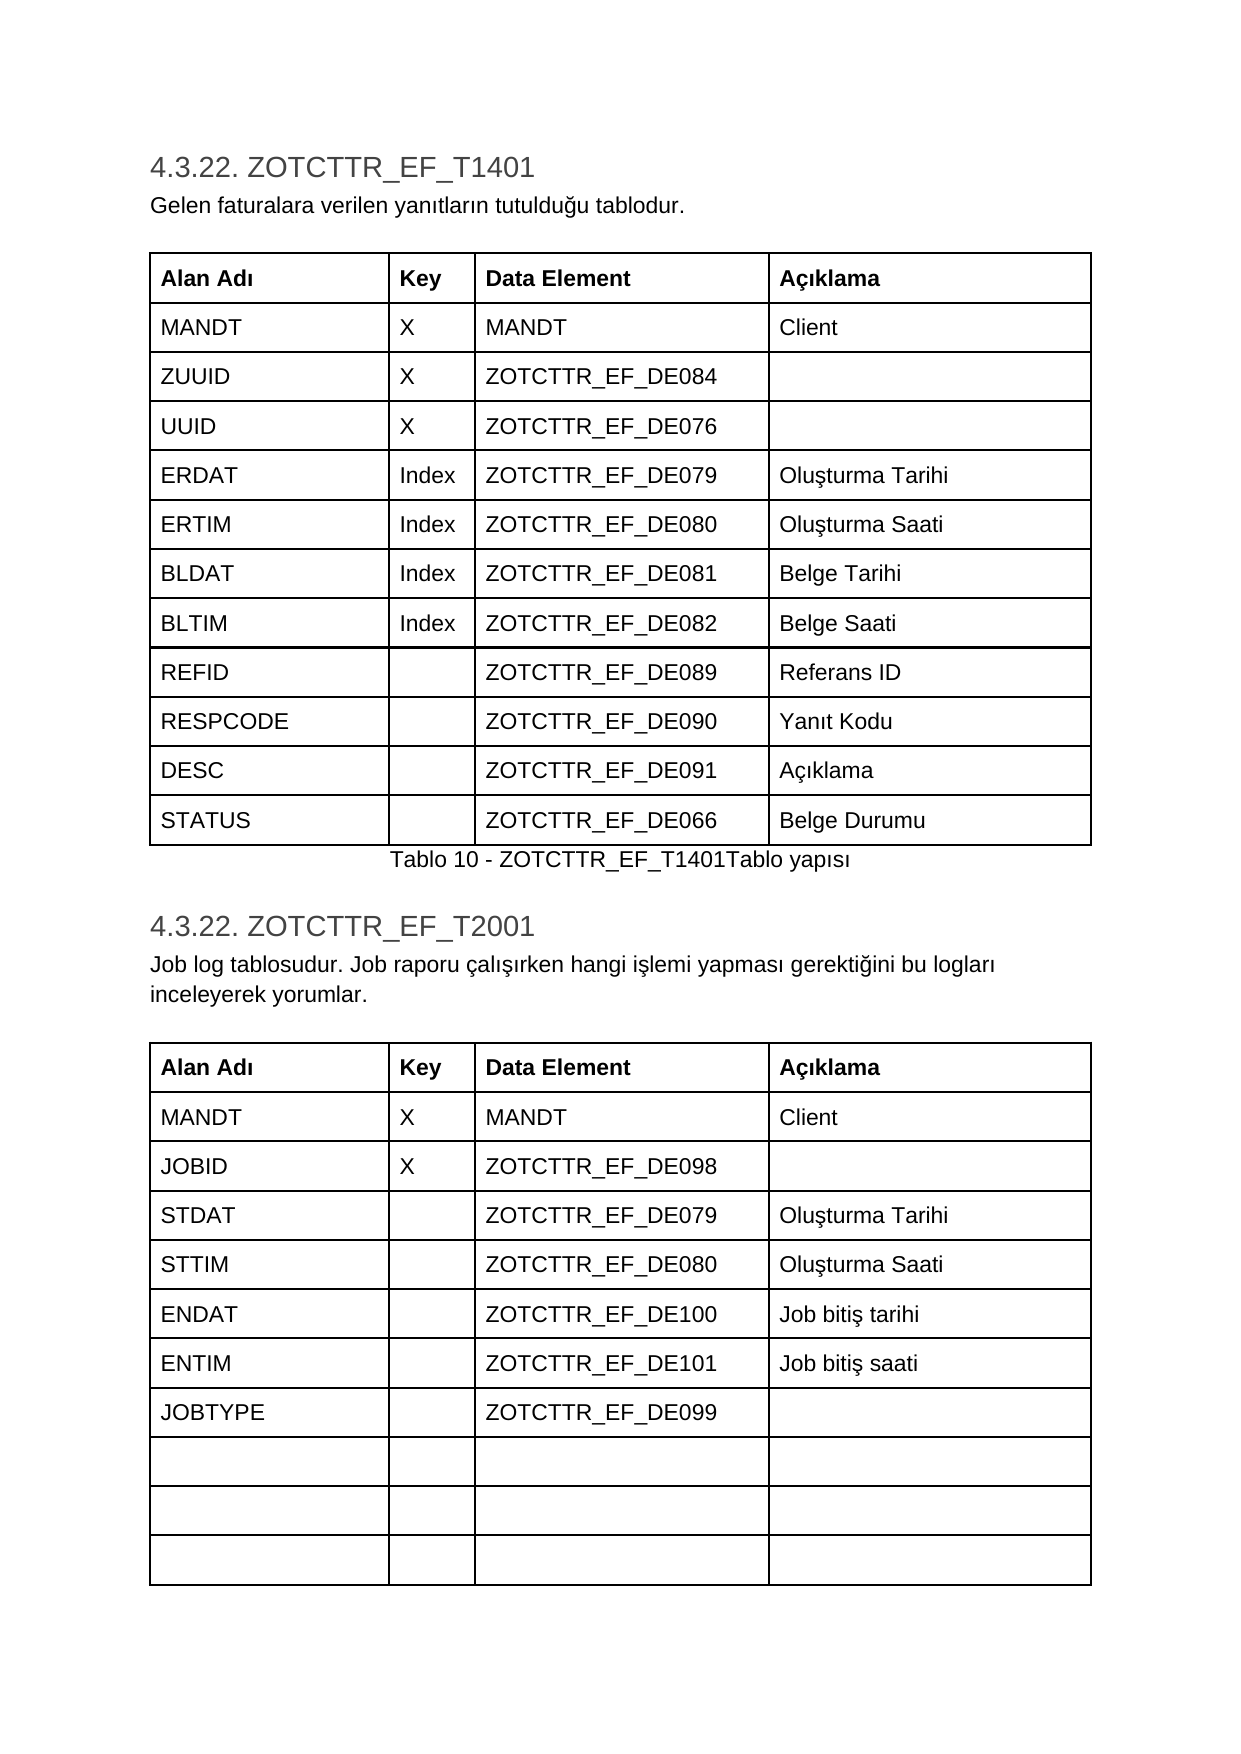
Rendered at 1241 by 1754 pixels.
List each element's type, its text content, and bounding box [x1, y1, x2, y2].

text Job log tablosudur. Job raporu çalışırken hangi işlemi yapması gerektiğini bu logları inceleyerek yorumlar. [150, 951, 1090, 1008]
table_cell MANDT [476, 304, 768, 351]
table_cell ZOTCTTR_EF_DE098 [476, 1142, 768, 1189]
table_cell ENDAT [151, 1290, 388, 1337]
table_cell [390, 1192, 474, 1239]
table_cell Oluşturma Saati [770, 1241, 1090, 1288]
table_header Açıklama [770, 254, 1090, 302]
table_cell ZUUID [151, 353, 388, 400]
table_cell Job bitiş saati [770, 1339, 1090, 1387]
table_header Key [390, 254, 474, 302]
table_cell Oluşturma Tarihi [770, 1192, 1090, 1239]
table_cell [390, 1339, 474, 1387]
table_cell ZOTCTTR_EF_DE079 [476, 451, 768, 499]
table_cell STDAT [151, 1192, 388, 1239]
table_header Key [390, 1044, 474, 1091]
table_cell Belge Saati [770, 599, 1090, 646]
table_cell ENTIM [151, 1339, 388, 1387]
table_cell [390, 1241, 474, 1288]
table_cell RESPCODE [151, 698, 388, 745]
table_cell X [390, 1093, 474, 1140]
table_cell Oluşturma Saati [770, 501, 1090, 548]
table_cell [390, 747, 474, 794]
table_cell ZOTCTTR_EF_DE081 [476, 550, 768, 597]
table_cell [390, 1487, 474, 1534]
table_cell [390, 649, 474, 696]
table_cell BLDAT [151, 550, 388, 597]
table_cell ZOTCTTR_EF_DE066 [476, 796, 768, 843]
table_cell Referans ID [770, 649, 1090, 696]
table_cell X [390, 402, 474, 449]
table_cell Belge Tarihi [770, 550, 1090, 597]
table_cell MANDT [476, 1093, 768, 1140]
table_cell [770, 402, 1090, 449]
subtitle 4.3.22. ZOTCTTR_EF_T1401 [150, 150, 1090, 183]
subtitle 4.3.22. ZOTCTTR_EF_T2001 [150, 909, 1090, 943]
table_cell ZOTCTTR_EF_DE089 [476, 649, 768, 696]
table_cell DESC [151, 747, 388, 794]
table_cell [151, 1438, 388, 1485]
table_cell Belge Durumu [770, 796, 1090, 843]
table_cell ERTIM [151, 501, 388, 548]
table_cell Index [390, 599, 474, 646]
table_cell X [390, 304, 474, 351]
table_header Alan Adı [151, 254, 388, 302]
table_cell X [390, 353, 474, 400]
table_cell [770, 353, 1090, 400]
table_cell Yanıt Kodu [770, 698, 1090, 745]
table_cell ZOTCTTR_EF_DE080 [476, 501, 768, 548]
table_cell BLTIM [151, 599, 388, 646]
table_cell [151, 1487, 388, 1534]
table_cell Client [770, 1093, 1090, 1140]
table_cell ZOTCTTR_EF_DE082 [476, 599, 768, 646]
text Gelen faturalara verilen yanıtların tutulduğu tablodur. [150, 192, 1090, 218]
table_cell [770, 1487, 1090, 1534]
table_cell ZOTCTTR_EF_DE080 [476, 1241, 768, 1288]
table_cell ZOTCTTR_EF_DE076 [476, 402, 768, 449]
table_header Açıklama [770, 1044, 1090, 1091]
table_cell [770, 1142, 1090, 1189]
table_cell STTIM [151, 1241, 388, 1288]
table_cell [390, 698, 474, 745]
table_header Alan Adı [151, 1044, 388, 1091]
table_cell X [390, 1142, 474, 1189]
table_cell [770, 1389, 1090, 1436]
table_header Data Element [476, 254, 768, 302]
table_cell MANDT [151, 1093, 388, 1140]
table_cell Index [390, 501, 474, 548]
table_cell REFID [151, 649, 388, 696]
table_cell [770, 1438, 1090, 1485]
table_cell JOBID [151, 1142, 388, 1189]
table_cell ZOTCTTR_EF_DE084 [476, 353, 768, 400]
table_cell [476, 1536, 768, 1584]
table_cell ZOTCTTR_EF_DE090 [476, 698, 768, 745]
table_cell ZOTCTTR_EF_DE101 [476, 1339, 768, 1387]
table_cell Index [390, 550, 474, 597]
table_cell [390, 1536, 474, 1584]
table_cell [390, 1290, 474, 1337]
table_cell ZOTCTTR_EF_DE079 [476, 1192, 768, 1239]
table_cell ZOTCTTR_EF_DE100 [476, 1290, 768, 1337]
table_cell Oluşturma Tarihi [770, 451, 1090, 499]
table_cell [390, 1389, 474, 1436]
table_cell [770, 1536, 1090, 1584]
table_cell [390, 796, 474, 843]
table_cell Açıklama [770, 747, 1090, 794]
table_cell [151, 1536, 388, 1584]
text Tablo 10 - ZOTCTTR_EF_T1401Tablo yapısı [150, 846, 1090, 872]
table_cell ZOTCTTR_EF_DE099 [476, 1389, 768, 1436]
table_cell [476, 1487, 768, 1534]
table_cell ERDAT [151, 451, 388, 499]
table_cell Index [390, 451, 474, 499]
table_cell [390, 1438, 474, 1485]
table_cell Client [770, 304, 1090, 351]
table_cell [476, 1438, 768, 1485]
table_cell ZOTCTTR_EF_DE091 [476, 747, 768, 794]
table_cell MANDT [151, 304, 388, 351]
table_cell JOBTYPE [151, 1389, 388, 1436]
table_cell STATUS [151, 796, 388, 843]
table_cell UUID [151, 402, 388, 449]
table_cell Job bitiş tarihi [770, 1290, 1090, 1337]
table_header Data Element [476, 1044, 768, 1091]
